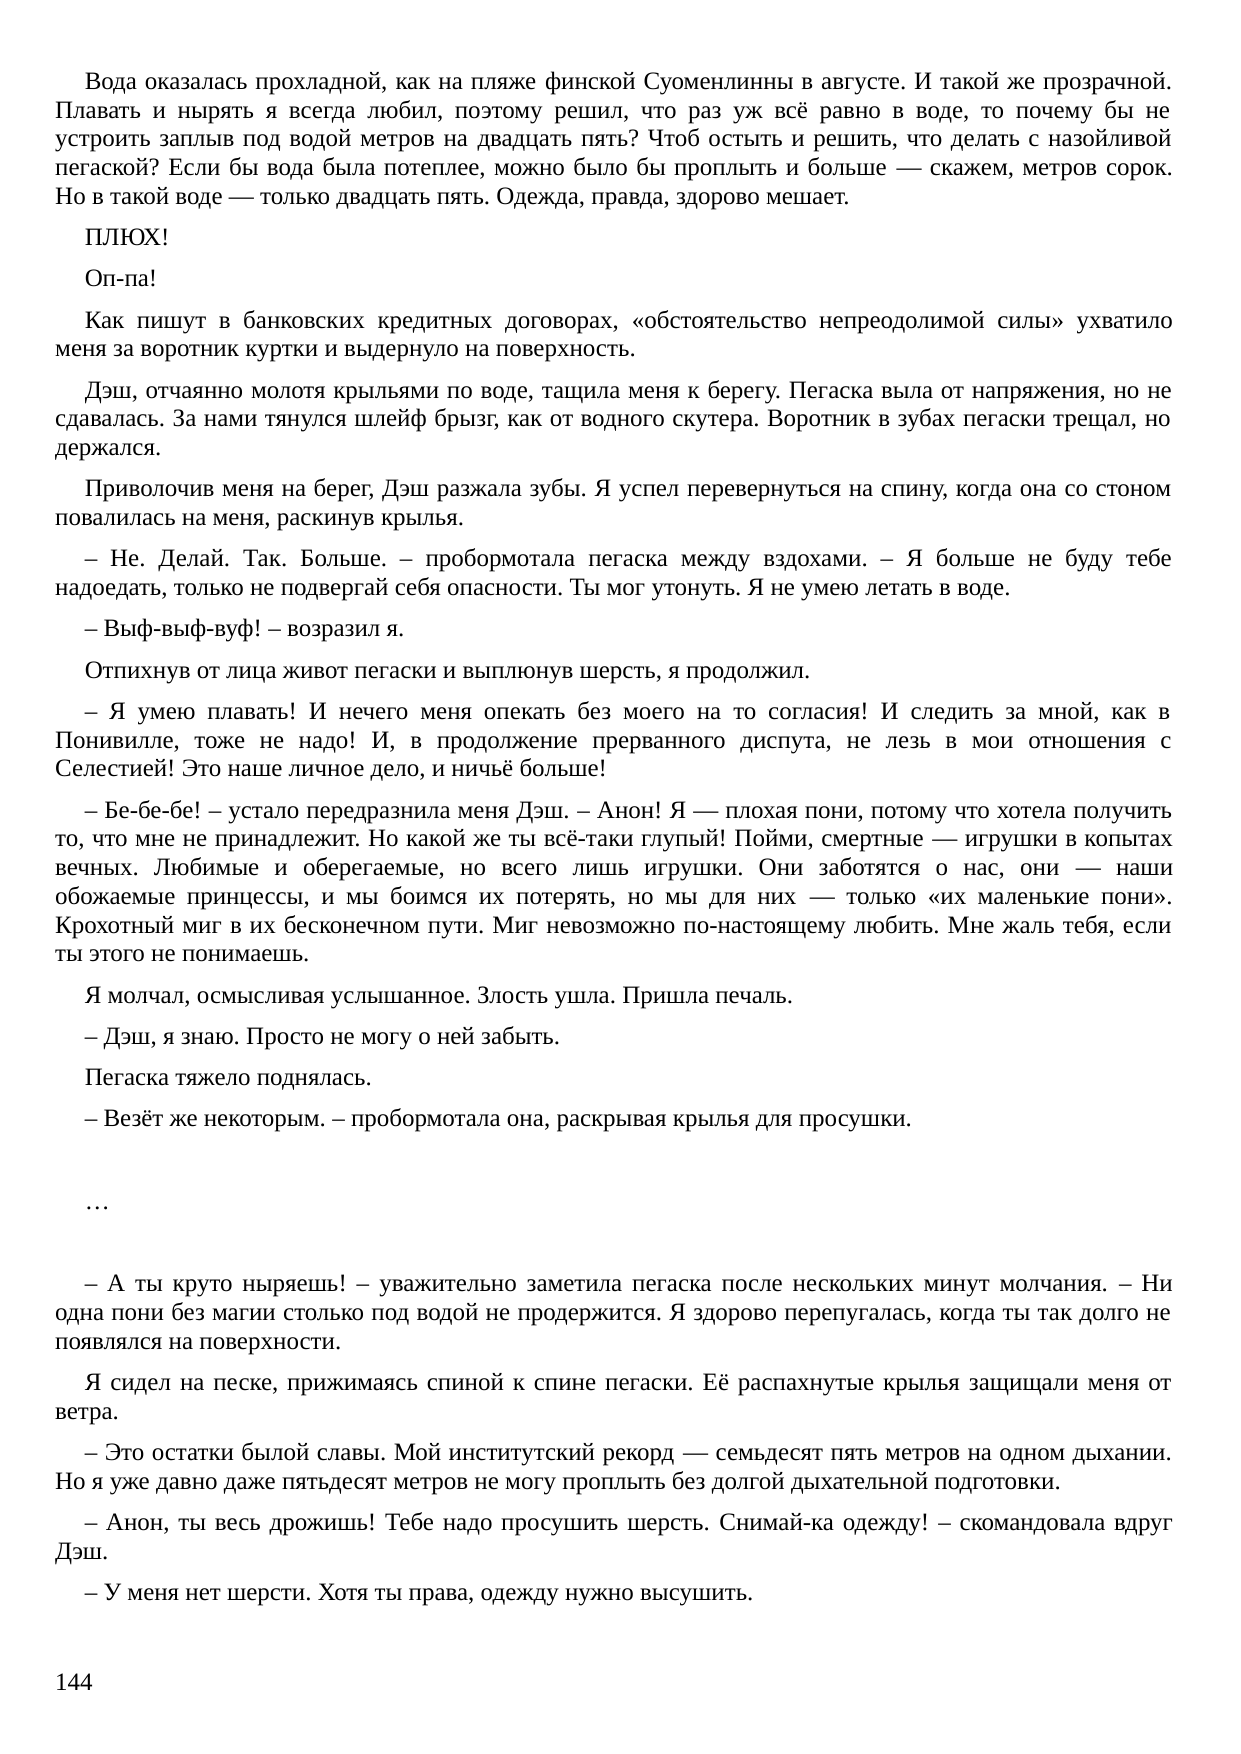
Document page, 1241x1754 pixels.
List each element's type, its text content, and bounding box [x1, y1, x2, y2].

text ПЛЮХ! [55, 222, 1173, 251]
text Я сидел на песке, прижимаясь спиной к спине пегаски. Её распахнутые крылья защищали меня от ветра. [55, 1367, 1173, 1425]
text Отпихнув от лица живот пегаски и выплюнув шерсть, я продолжил. [55, 655, 1173, 683]
text – Это остатки былой славы. Мой институтский рекорд — семьдесят пять метров на одном дыхании. Но я уже давно даже пятьдесят метров не могу проплыть без долгой дыхательной подготовки. [55, 1437, 1173, 1495]
text – А ты круто ныряешь! – уважительно заметила пегаска после нескольких минут молчания. – Ни одна пони без магии столько под водой не продержится. Я здорово перепугалась, когда ты так долго не появлялся на поверхности. [55, 1268, 1173, 1355]
text Дэш, отчаянно молотя крыльями по воде, тащила меня к берегу. Пегаска выла от напряжения, но не сдавалась. За нами тянулся шлейф брызг, как от водного скутера. Воротник в зубах пегаски трещал, но держался. [55, 375, 1173, 461]
text – Не. Делай. Так. Больше. – пробормотала пегаска между вздохами. – Я больше не буду тебе надоедать, только не подвергай себя опасности. Ты мог утонуть. Я не умею летать в воде. [55, 543, 1173, 601]
text – Бе-бе-бе! – устало передразнила меня Дэш. – Анон! Я — плохая пони, потому что хотела получить то, что мне не принадлежит. Но какой же ты всё-таки глупый! Пойми, смертные — игрушки в копытах вечных. Любимые и оберегаемые, но всего лишь игрушки. Они заботятся о нас, они — наши обожаемые принцессы, и мы боимся их потерять, но мы для них — только «их маленькие пони». Крохотный миг в их бесконечном пути. Миг невозможно по-настоящему любить. Мне жаль тебя, если ты этого не понимаешь. [55, 795, 1173, 967]
text Я молчал, осмысливая услышанное. Злость ушла. Пришла печаль. [55, 980, 1173, 1008]
text … [55, 1186, 1173, 1215]
text Вода оказалась прохладной, как на пляже финской Суоменлинны в августе. И такой же прозрачной. Плавать и нырять я всегда любил, поэтому решил, что раз уж всё равно в воде, то почему бы не устроить заплыв под водой метров на двадцать пять? Чтоб остыть и решить, что делать с назойливой пегаской? Если бы вода была потеплее, можно было бы проплыть и больше — скажем, метров сорок. Но в такой воде — только двадцать пять. Одежда, правда, здорово мешает. [55, 66, 1173, 210]
text Как пишут в банковских кредитных договорах, «обстоятельство непреодолимой силы» ухватило меня за воротник куртки и выдернуло на поверхность. [55, 305, 1173, 362]
text Приволочив меня на берег, Дэш разжала зубы. Я успел перевернуться на спину, когда она со стоном повалилась на меня, раскинув крылья. [55, 473, 1173, 531]
text – У меня нет шерсти. Хотя ты права, одежду нужно высушить. [55, 1577, 1173, 1606]
text – Анон, ты весь дрожишь! Тебе надо просушить шерсть. Снимай-ка одежду! – скомандовала вдруг Дэш. [55, 1507, 1173, 1565]
text – Выф-выф-вуф! – возразил я. [55, 613, 1173, 642]
text – Я умею плавать! И нечего меня опекать без моего на то согласия! И следить за мной, как в Понивилле, тоже не надо! И, в продолжение прерванного диспута, не лезь в мои отношения с Селестией! Это наше личное дело, и ничьё больше! [55, 696, 1173, 782]
text Оп-па! [55, 263, 1173, 292]
text – Везёт же некоторым. – пробормотала она, раскрывая крылья для просушки. [55, 1103, 1173, 1132]
text – Дэш, я знаю. Просто не могу о ней забыть. [55, 1021, 1173, 1050]
text Пегаска тяжело поднялась. [55, 1062, 1173, 1091]
